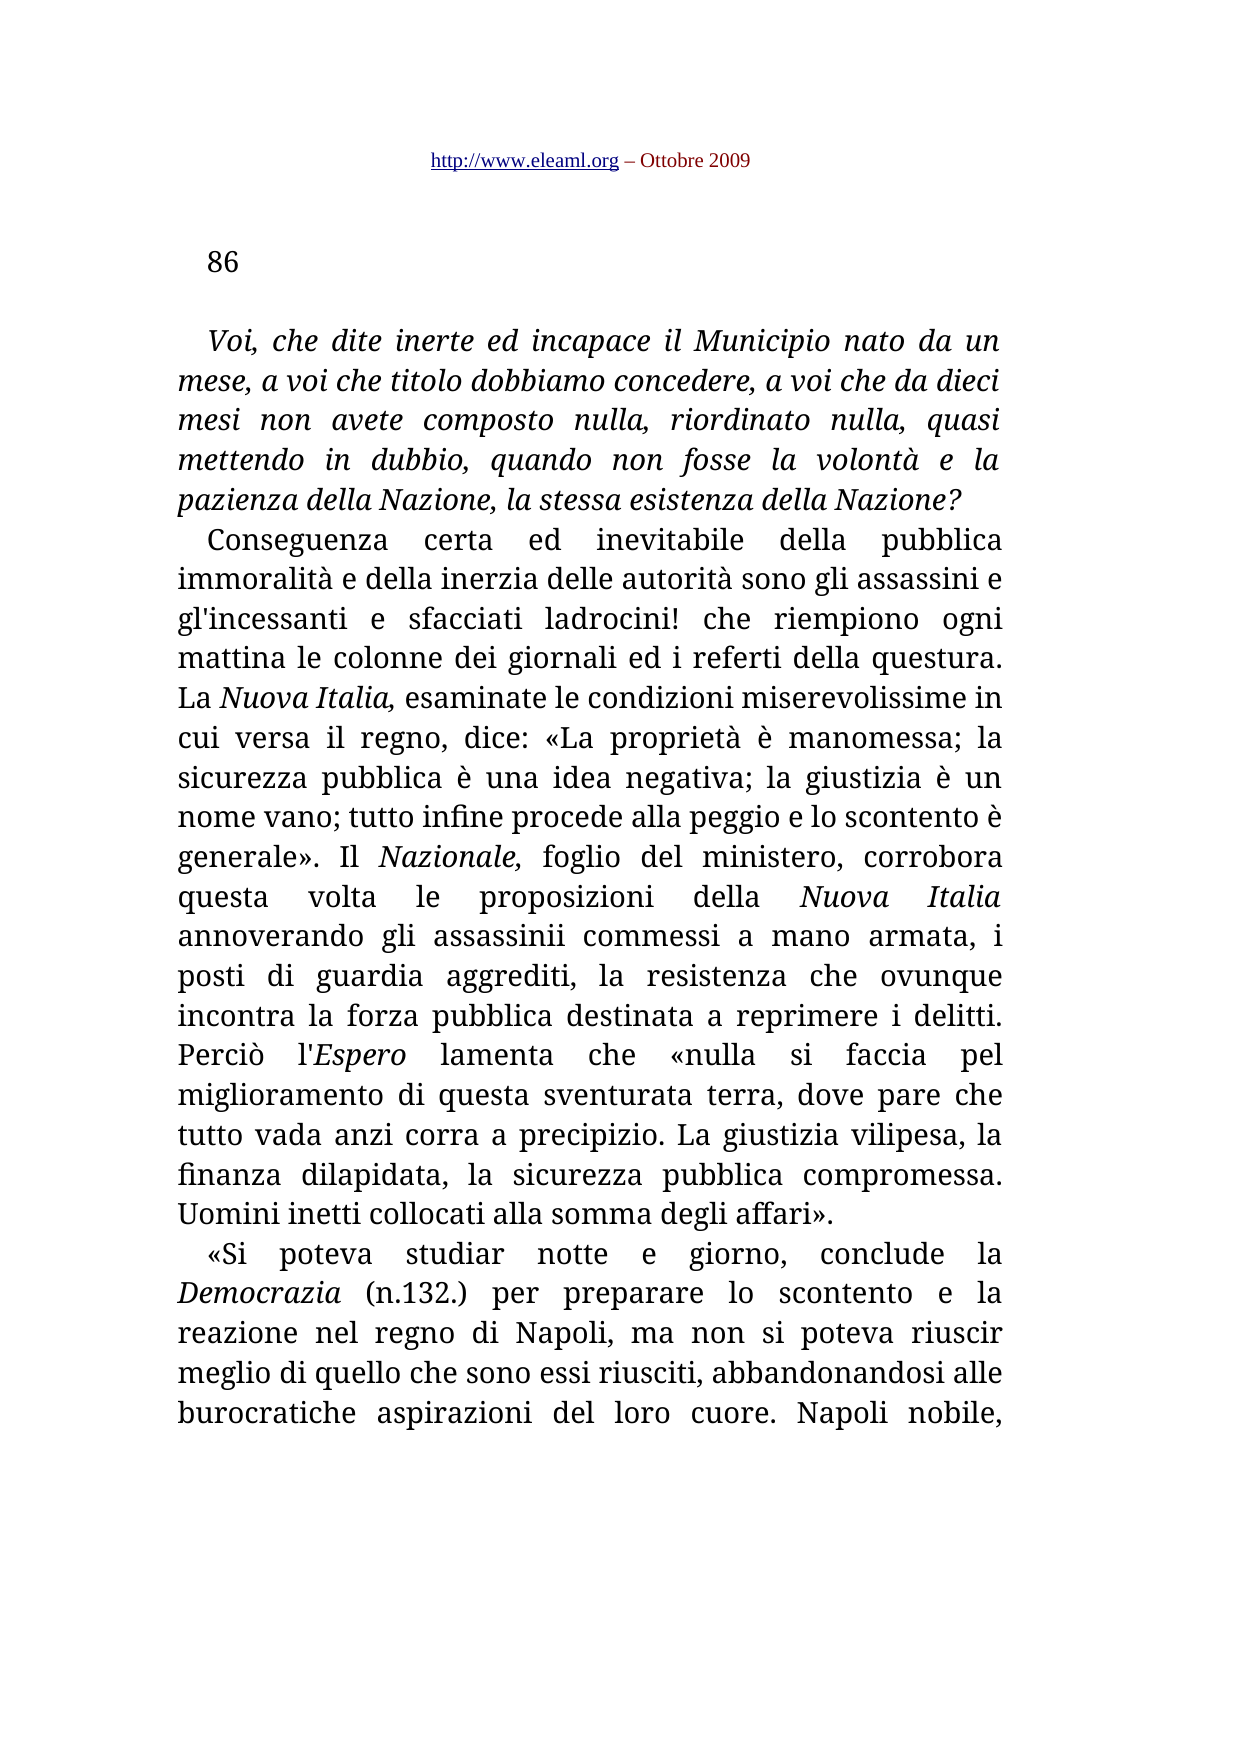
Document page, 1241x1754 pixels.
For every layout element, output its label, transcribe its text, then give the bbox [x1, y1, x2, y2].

text Conseguenza certa ed inevitabile della pubblica immoralità e della inerzia delle autorità sono gli assassini e gl'incessanti e sfacciati ladrocini! che riempiono ogni mattina le colonne dei giornali ed i referti della questura. La Nuova Italia, esaminate le condizioni miserevolissime in cui versa il regno, dice: «La proprietà è manomessa; la sicurezza pubblica è una idea negativa; la giustizia è un nome vano; tutto infine procede alla peggio e lo scontento è generale». Il Nazionale, foglio del ministero, corrobora questa volta le proposizioni della Nuova Italia annoverando gli assassinii commessi a mano armata, i posti di guardia aggrediti, la resistenza che ovunque incontra la forza pubblica destinata a reprimere i delitti. Perciò l'Espero lamenta che «nulla si faccia pel miglioramento di questa sventurata terra, dove pare che tutto vada anzi corra a precipizio. La giustizia vilipesa, la finanza dilapidata, la sicurezza pubblica compromessa. Uomini inetti collocati alla somma degli affari». [177, 519, 1004, 1233]
text Voi, che dite inerte ed incapace il Municipio nato da un mese, a voi che titolo dobbiamo concedere, a voi che da dieci mesi non avete composto nulla, riordinato nulla, quasi mettendo in dubbio, quando non fosse la volontà e la pazienza della Nazione, la stessa esistenza della Nazione? [177, 320, 1004, 519]
text 86 [177, 241, 1004, 281]
text «Si poteva studiar notte e giorno, conclude la Democrazia (n.132.) per preparare lo scontento e la reazione nel regno di Napoli, ma non si poteva riuscir meglio di quello che sono essi riusciti, abbandonandosi alle burocratiche aspirazioni del loro cuore. Napoli nobile, [177, 1233, 1004, 1432]
